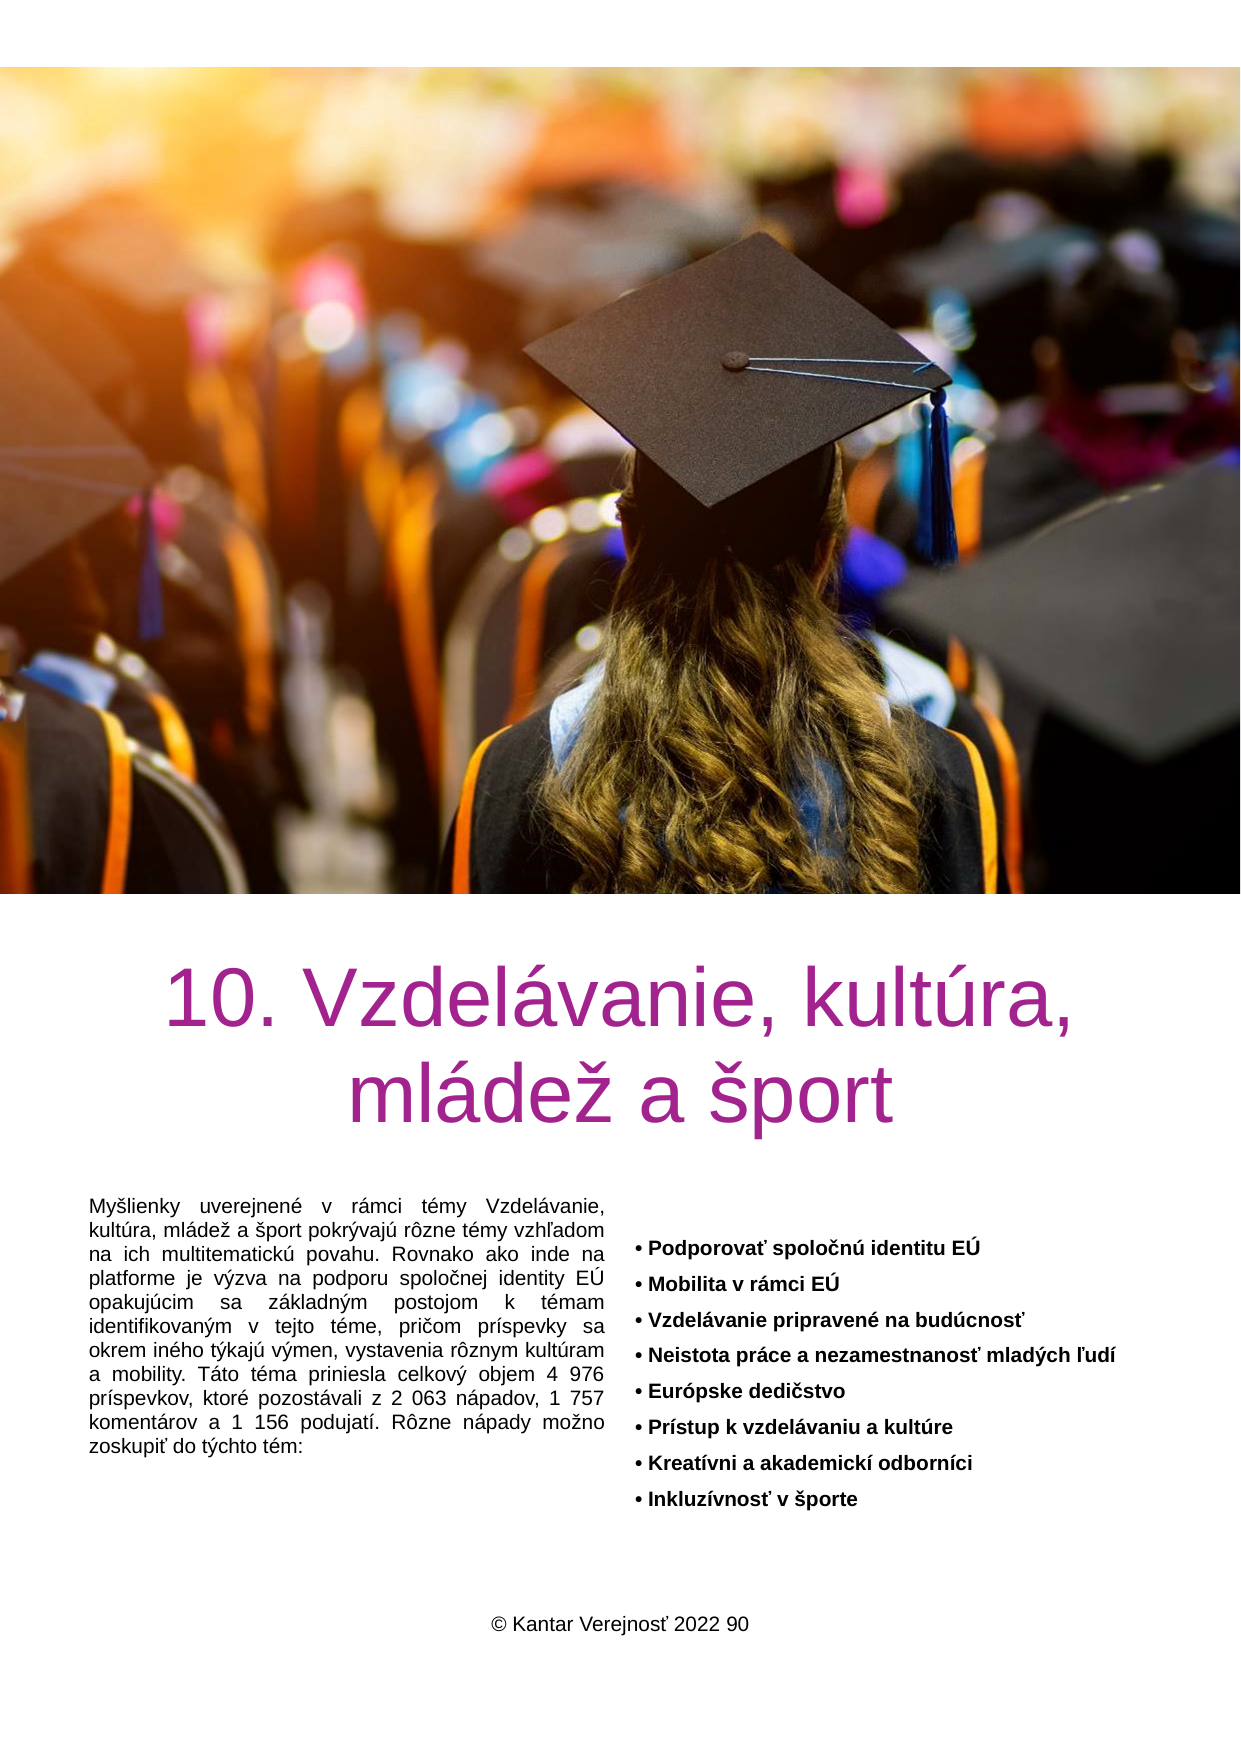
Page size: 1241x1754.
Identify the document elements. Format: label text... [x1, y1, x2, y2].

text • Mobilita v rámci EÚ [635, 1272, 1152, 1296]
text • Európske dedičstvo [635, 1379, 1152, 1403]
subtitle 10. Vzdelávanie, kultúra, mládež a šport [88, 948, 1152, 1140]
text • Podporovať spoločnú identitu EÚ [635, 1236, 1152, 1260]
text • Neistota práce a nezamestnanosť mladých ľudí [635, 1343, 1152, 1367]
text • Kreatívni a akademickí odborníci [635, 1451, 1152, 1475]
text Myšlienky uverejnené v rámci témy Vzdelávanie, kultúra, mládež a šport pokrývajú rôzne témy vzhľadom na ich multitematickú povahu. Rovnako ako inde na platforme je výzva na podporu spoločnej identity EÚ opakujúcim sa základným postojom k témam identifikovaným v tejto téme, pričom príspevky sa okrem iného týkajú výmen, vystavenia rôznym kultúram a mobility. Táto téma priniesla celkový objem 4 976 príspevkov, ktoré pozostávali z 2 063 nápadov, 1 757 komentárov a 1 156 podujatí. Rôzne nápady možno zoskupiť do týchto tém: [88, 1194, 605, 1458]
text • Vzdelávanie pripravené na budúcnosť [635, 1307, 1152, 1331]
picture [0, 67, 1241, 894]
text • Inkluzívnosť v športe [635, 1487, 1152, 1511]
text • Prístup k vzdelávaniu a kultúre [635, 1415, 1152, 1439]
